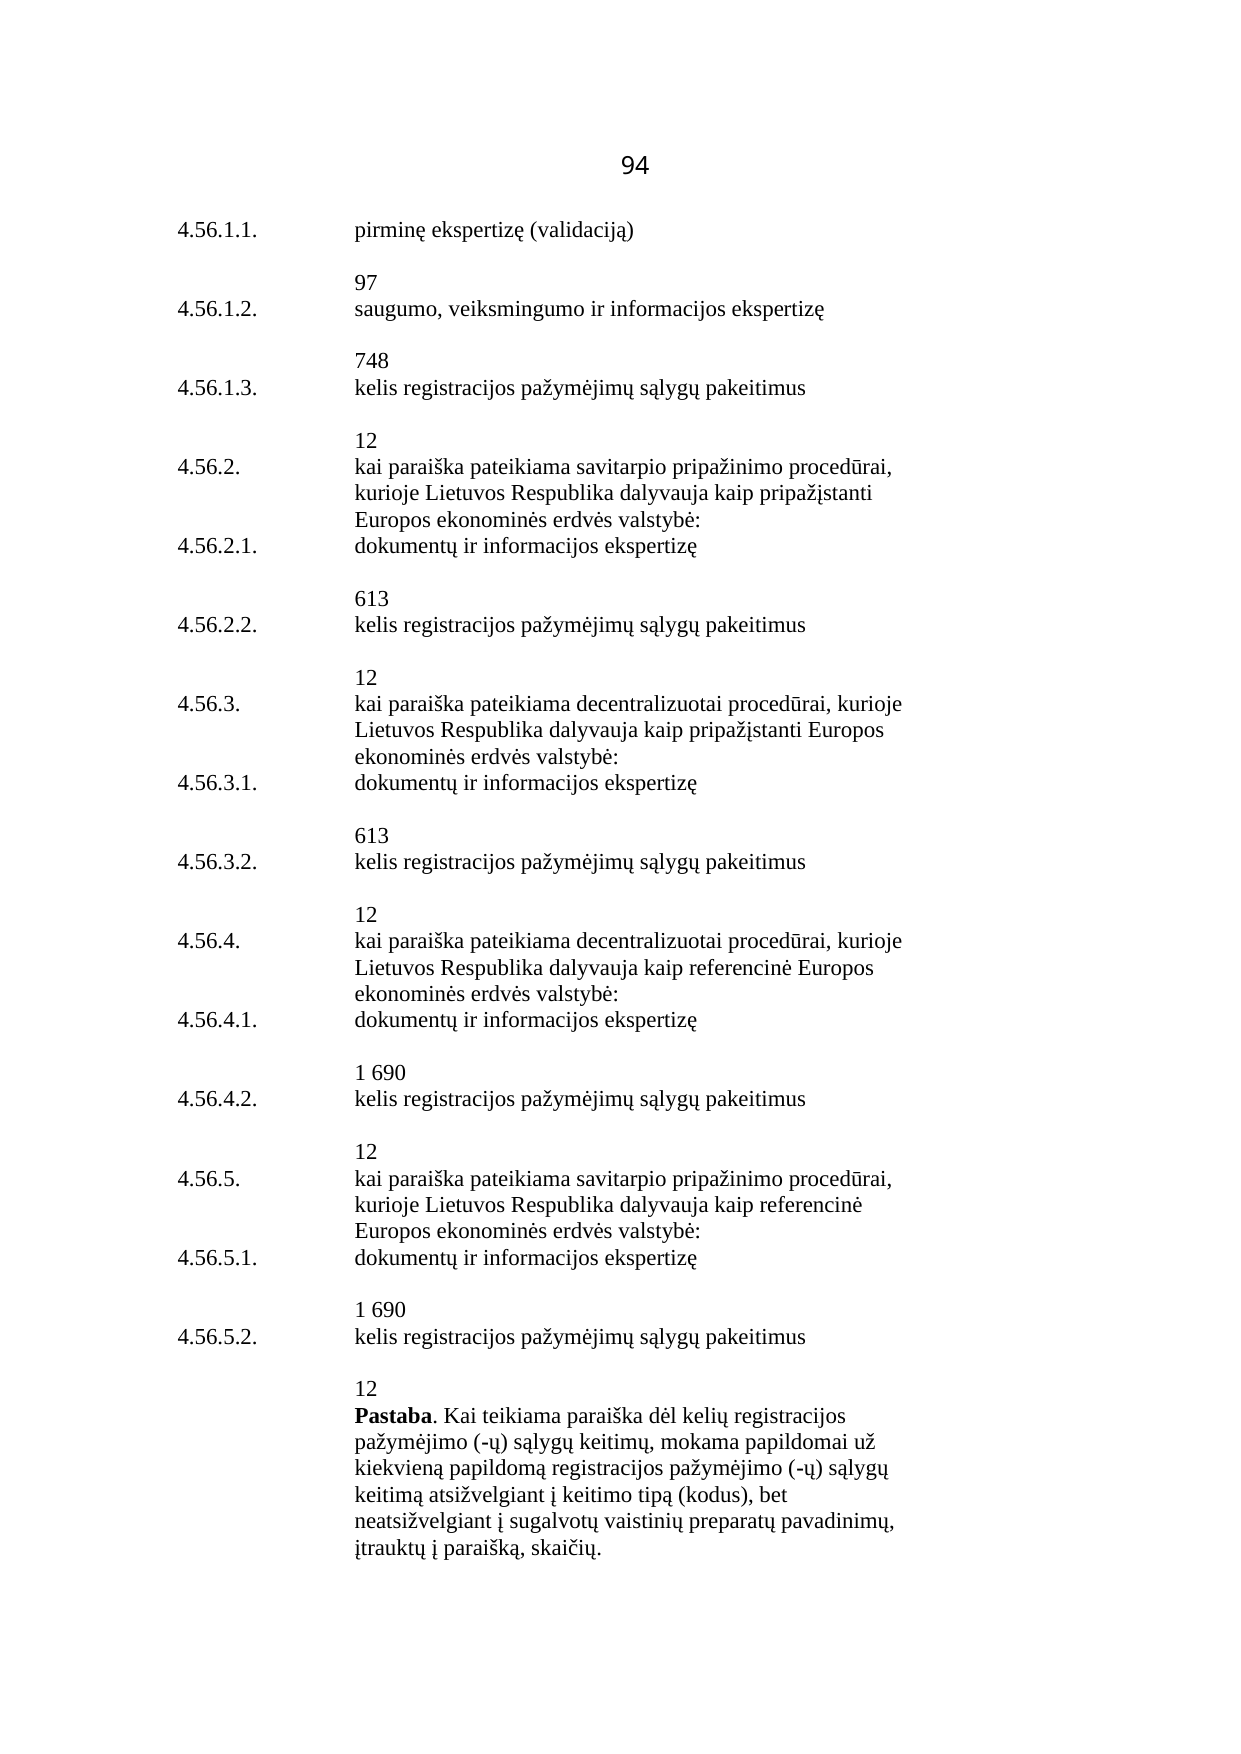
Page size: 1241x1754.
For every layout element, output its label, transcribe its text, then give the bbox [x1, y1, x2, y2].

text Europos ekonominės erdvės valstybė: [354, 1217, 945, 1244]
text 4.56.2.1. dokumentų ir informacijos ekspertizę 613 [177, 532, 945, 611]
text 4.56.3. kai paraiška pateikiama decentralizuotai procedūrai, kurioje [177, 690, 945, 717]
text keitimą atsižvelgiant į keitimo tipą (kodus), bet [354, 1481, 945, 1507]
text 4.56.3.1. dokumentų ir informacijos ekspertizę 613 [177, 769, 945, 848]
text Europos ekonominės erdvės valstybė: [354, 506, 945, 532]
text Lietuvos Respublika dalyvauja kaip pripažįstanti Europos [354, 717, 945, 743]
text 4.56.1.2. saugumo, veiksmingumo ir informacijos ekspertizę 748 [177, 295, 945, 374]
text 4.56.1.1. pirminę ekspertizę (validaciją) 97 [177, 216, 945, 295]
text pažymėjimo (-ų) sąlygų keitimų, mokama papildomai už [354, 1428, 945, 1454]
text ekonominės erdvės valstybė: [354, 980, 945, 1006]
text neatsižvelgiant į sugalvotų vaistinių preparatų pavadinimų, [354, 1507, 945, 1533]
text 4.56.4.1. dokumentų ir informacijos ekspertizę 1 690 [177, 1006, 945, 1086]
text 4.56.2.2. kelis registracijos pažymėjimų sąlygų pakeitimus 12 [177, 611, 945, 690]
text 4.56.4. kai paraiška pateikiama decentralizuotai procedūrai, kurioje [177, 927, 945, 954]
text Lietuvos Respublika dalyvauja kaip referencinė Europos [354, 954, 945, 980]
text kiekvieną papildomą registracijos pažymėjimo (-ų) sąlygų [354, 1454, 945, 1481]
text 4.56.5. kai paraiška pateikiama savitarpio pripažinimo procedūrai, [177, 1164, 945, 1191]
text 4.56.5.1. dokumentų ir informacijos ekspertizę 1 690 [177, 1244, 945, 1323]
text Pastaba. Kai teikiama paraiška dėl kelių registracijos [354, 1402, 945, 1428]
text 4.56.1.3. kelis registracijos pažymėjimų sąlygų pakeitimus 12 [177, 374, 945, 453]
text 4.56.5.2. kelis registracijos pažymėjimų sąlygų pakeitimus 12 [177, 1323, 945, 1402]
text kurioje Lietuvos Respublika dalyvauja kaip referencinė [354, 1191, 945, 1217]
text kurioje Lietuvos Respublika dalyvauja kaip pripažįstanti [354, 479, 945, 506]
text 4.56.4.2. kelis registracijos pažymėjimų sąlygų pakeitimus 12 [177, 1086, 945, 1164]
text ekonominės erdvės valstybė: [354, 743, 945, 769]
text 4.56.3.2. kelis registracijos pažymėjimų sąlygų pakeitimus 12 [177, 848, 945, 927]
text įtrauktų į paraišką, skaičių. [354, 1533, 945, 1560]
text 4.56.2. kai paraiška pateikiama savitarpio pripažinimo procedūrai, [177, 453, 945, 479]
